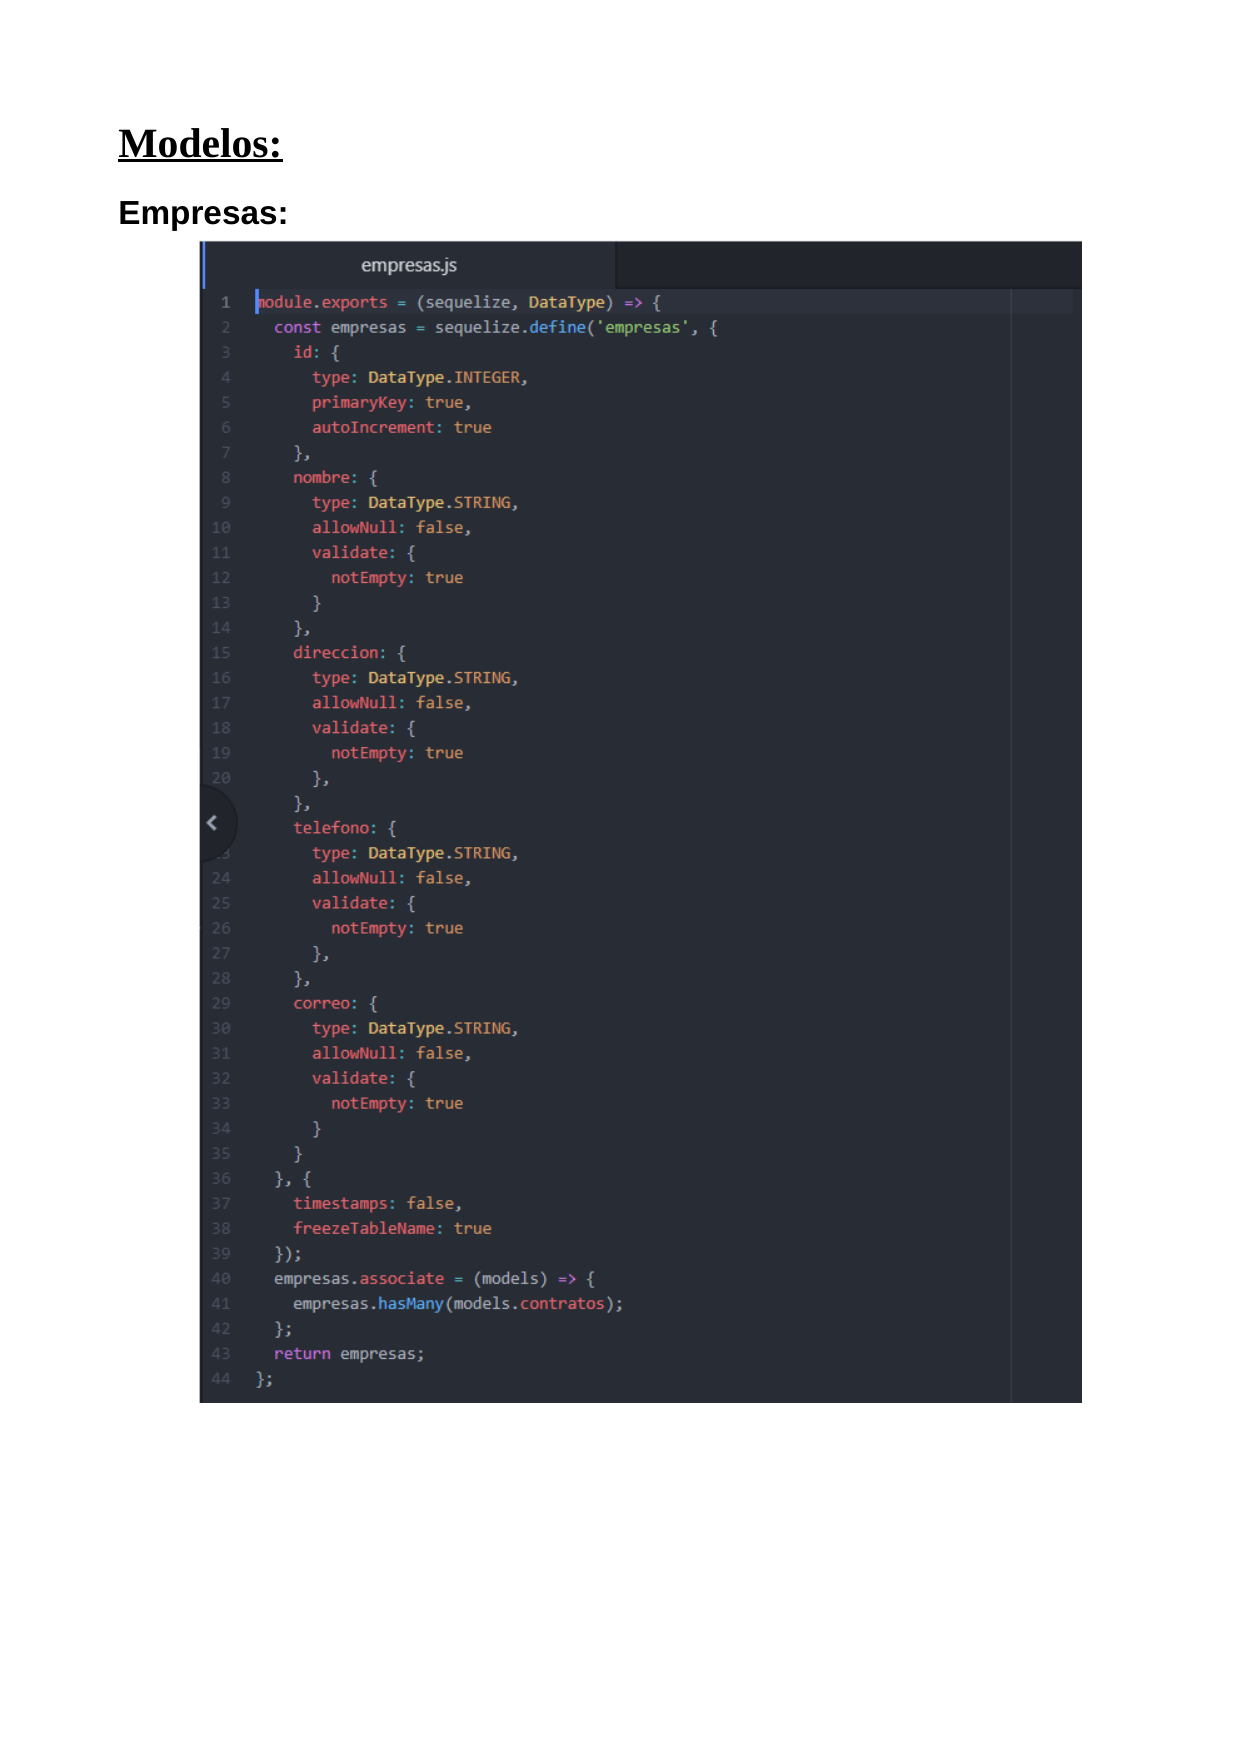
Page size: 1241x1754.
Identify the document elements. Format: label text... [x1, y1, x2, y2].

picture [199, 240, 1082, 1403]
subtitle Empresas: [118, 193, 1122, 232]
subtitle Modelos: [118, 118, 1122, 166]
